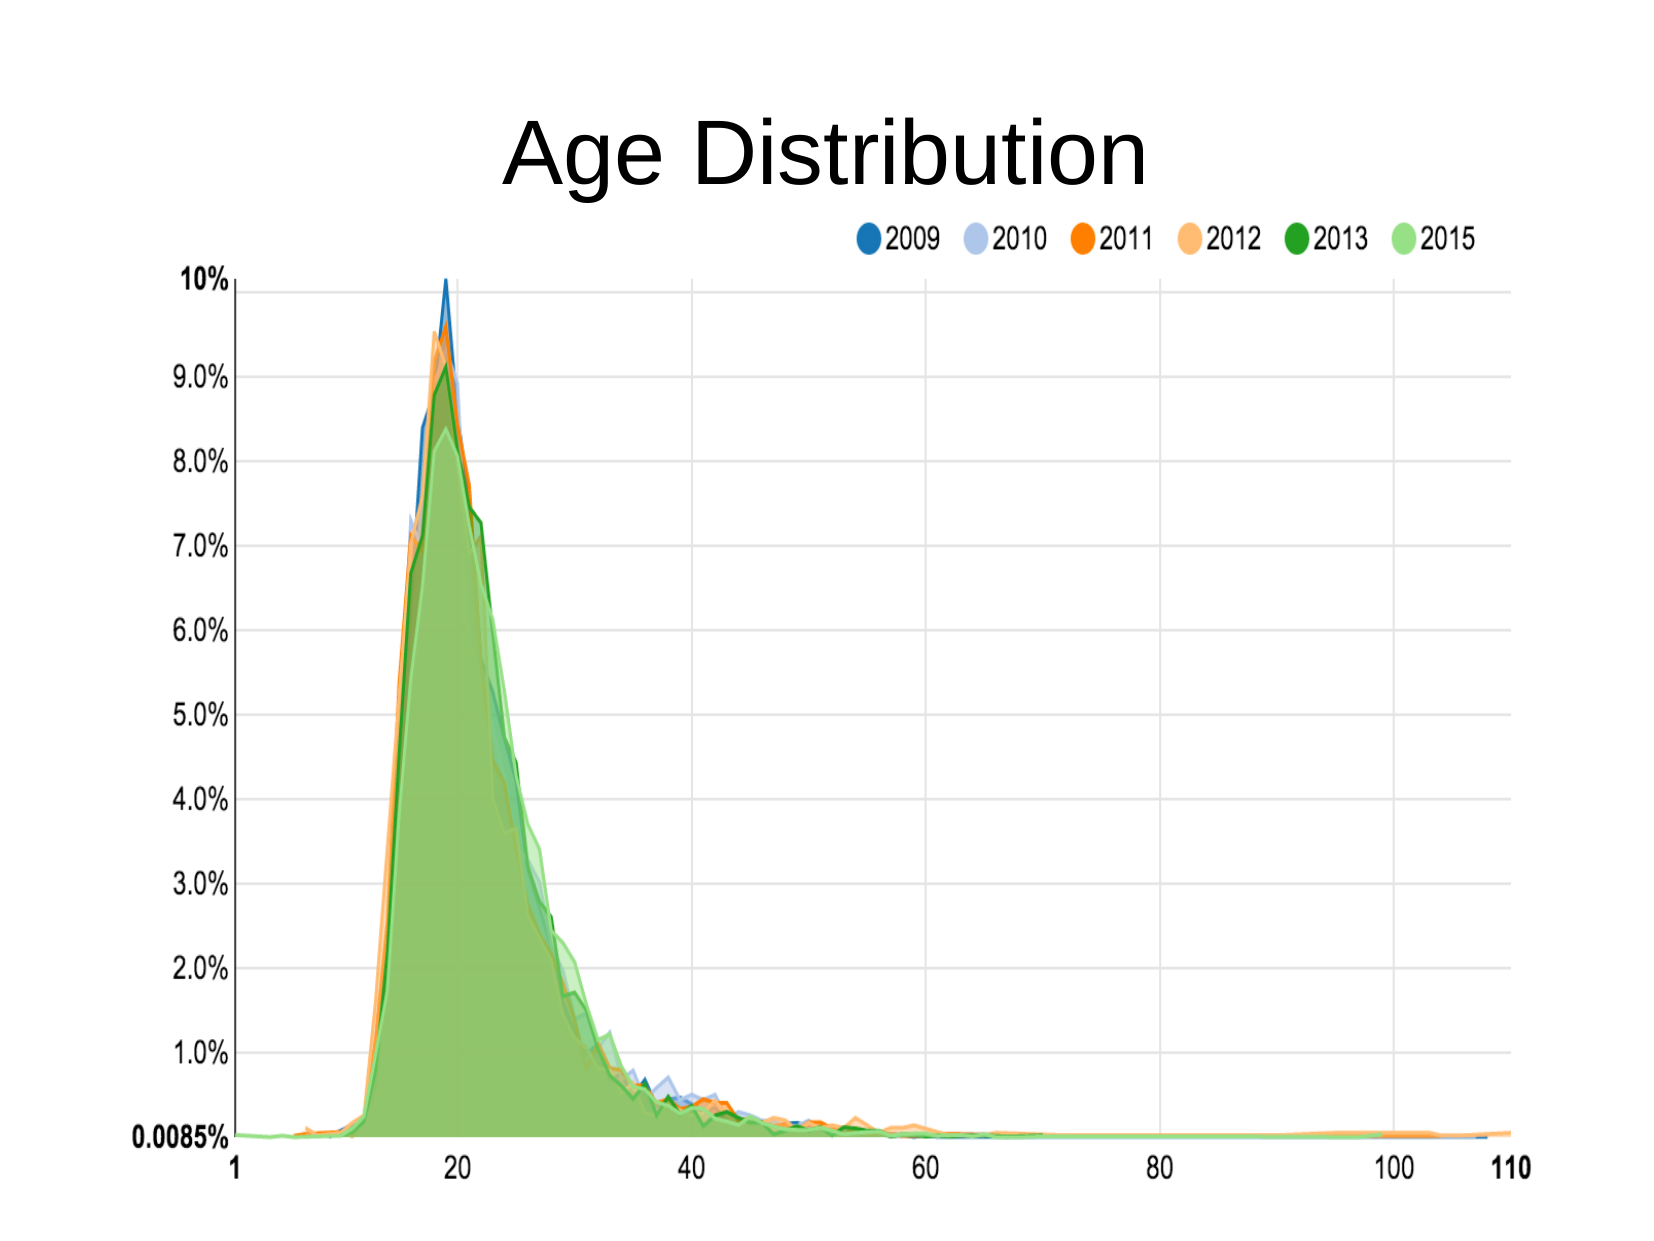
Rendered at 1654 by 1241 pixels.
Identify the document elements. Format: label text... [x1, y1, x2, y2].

title Age Distribution [82, 49, 1571, 257]
picture [120, 212, 1546, 1199]
